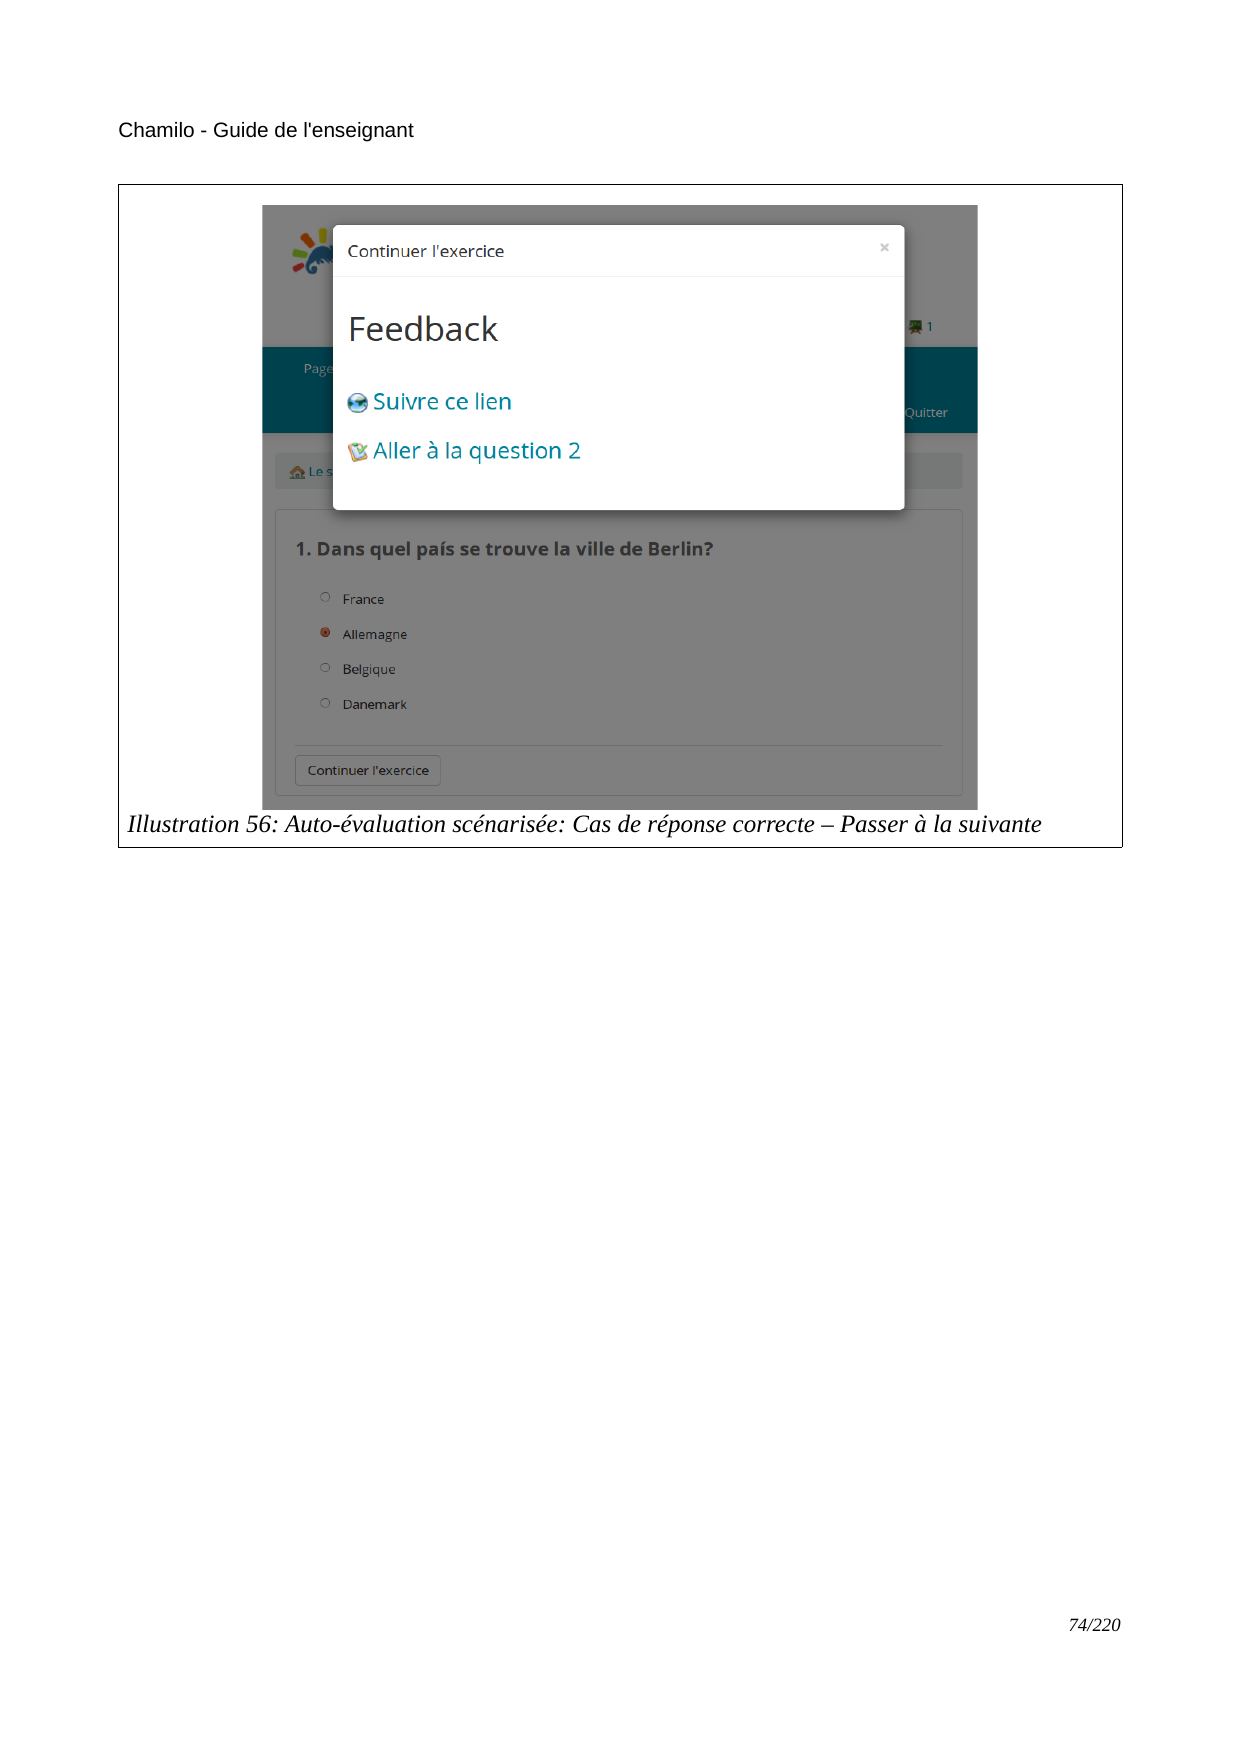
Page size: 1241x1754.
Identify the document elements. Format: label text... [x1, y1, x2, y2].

text Illustration 56: Auto-évaluation scénarisée: Cas de réponse correcte – Passer à la suivante [127, 205, 1113, 838]
picture [262, 205, 978, 810]
